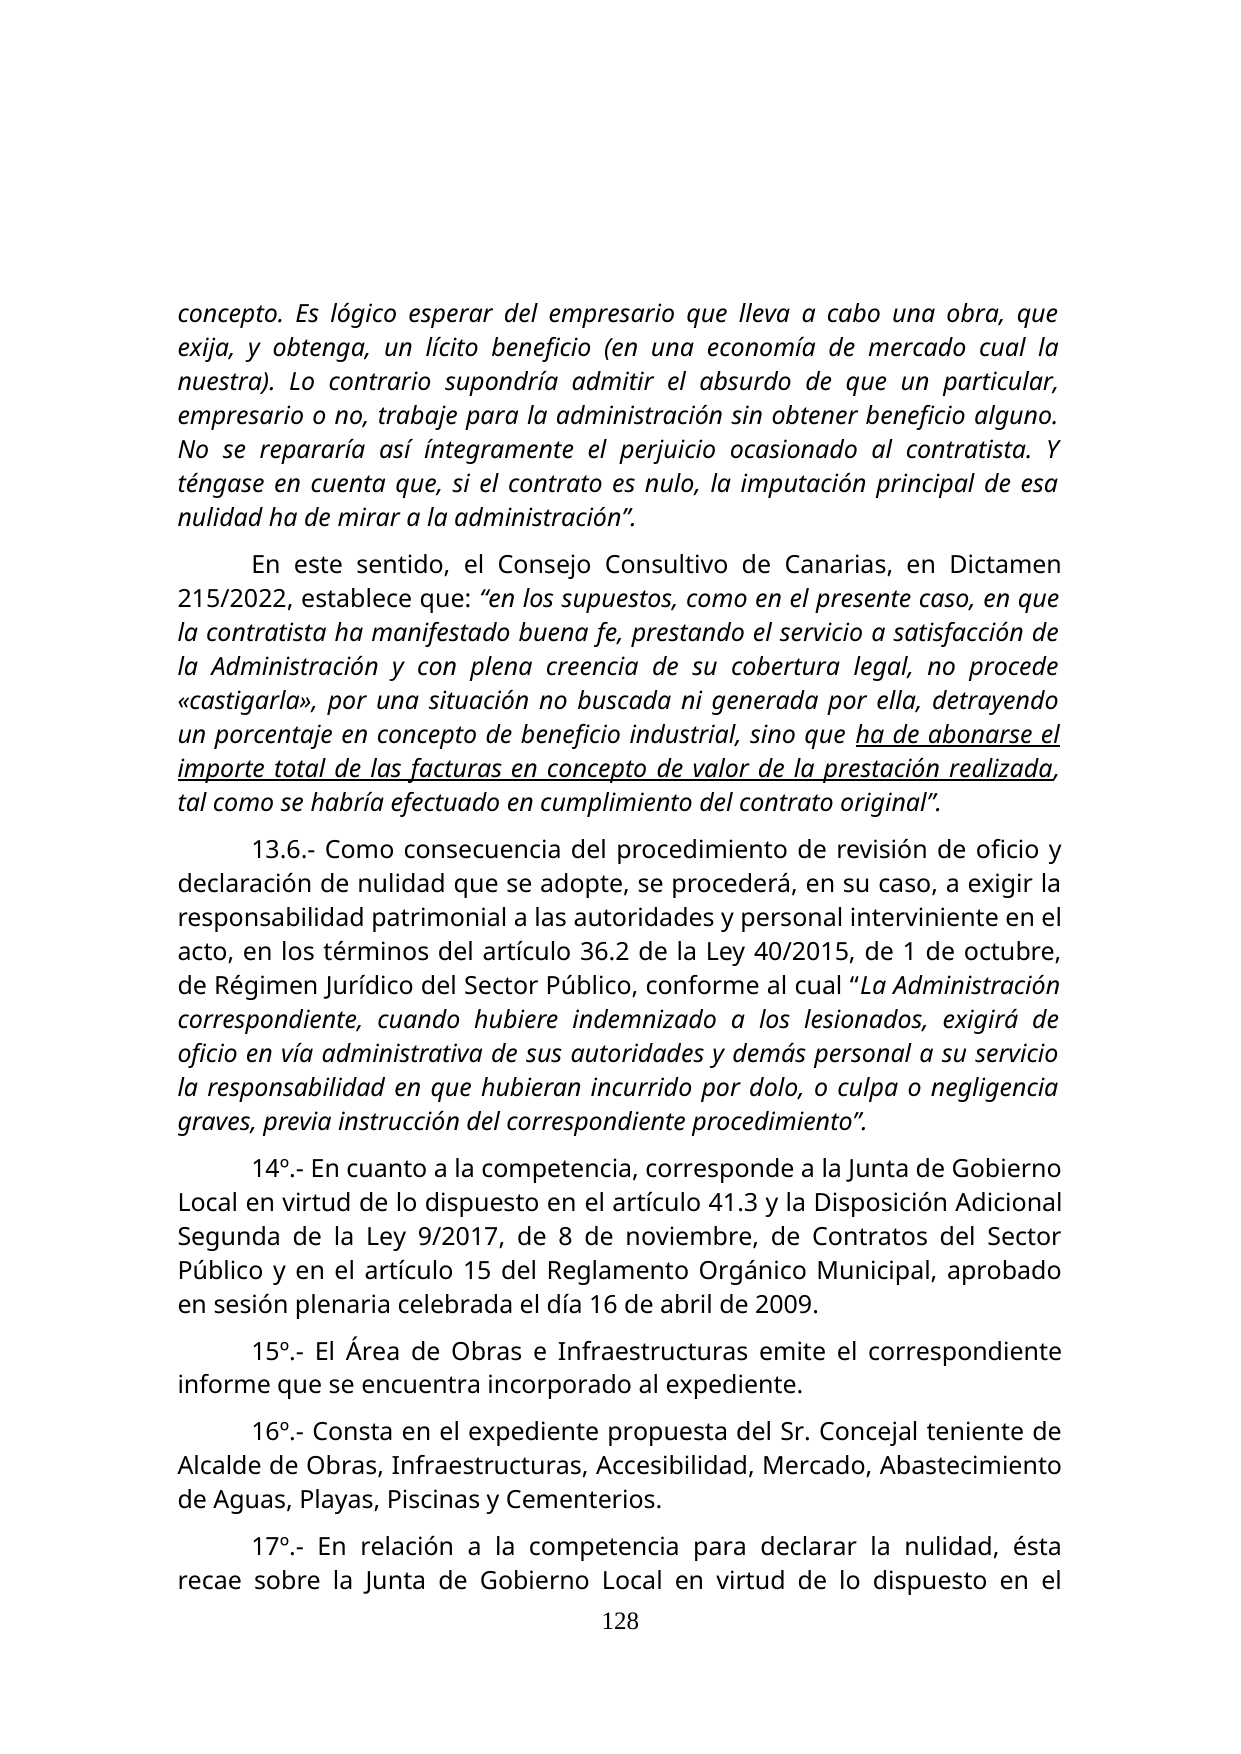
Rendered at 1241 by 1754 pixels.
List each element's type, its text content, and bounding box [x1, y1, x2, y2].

text En este sentido, el Consejo Consultivo de Canarias, en Dictamen 215/2022, establece que: “en los supuestos, como en el presente caso, en que la contratista ha manifestado buena fe, prestando el servicio a satisfacción de la Administración y con plena creencia de su cobertura legal, no procede «castigarla», por una situación no buscada ni generada por ella, detrayendo un porcentaje en concepto de beneficio industrial, sino que ha de abonarse el importe total de las facturas en concepto de valor de la prestación realizada, tal como se habría efectuado en cumplimiento del contrato original”. [177, 546, 1063, 819]
text concepto. Es lógico esperar del empresario que lleva a cabo una obra, que exija, y obtenga, un lícito beneficio (en una economía de mercado cual la nuestra). Lo contrario supondría admitir el absurdo de que un particular, empresario o no, trabaje para la administración sin obtener beneficio alguno. No se repararía así íntegramente el perjuicio ocasionado al contratista. Y téngase en cuenta que, si el contrato es nulo, la imputación principal de esa nulidad ha de mirar a la administración”. [177, 295, 1063, 534]
text 17º.- En relación a la competencia para declarar la nulidad, ésta recae sobre la Junta de Gobierno Local en virtud de lo dispuesto en el [177, 1528, 1063, 1597]
text 14º.- En cuanto a la competencia, corresponde a la Junta de Gobierno Local en virtud de lo dispuesto en el artículo 41.3 y la Disposición Adicional Segunda de la Ley 9/2017, de 8 de noviembre, de Contratos del Sector Público y en el artículo 15 del Reglamento Orgánico Municipal, aprobado en sesión plenaria celebrada el día 16 de abril de 2009. [177, 1150, 1063, 1321]
text 13.6.- Como consecuencia del procedimiento de revisión de oficio y declaración de nulidad que se adopte, se procederá, en su caso, a exigir la responsabilidad patrimonial a las autoridades y personal interviniente en el acto, en los términos del artículo 36.2 de la Ley 40/2015, de 1 de octubre, de Régimen Jurídico del Sector Público, conforme al cual “La Administración correspondiente, cuando hubiere indemnizado a los lesionados, exigirá de oficio en vía administrativa de sus autoridades y demás personal a su servicio la responsabilidad en que hubieran incurrido por dolo, o culpa o negligencia graves, previa instrucción del correspondiente procedimiento”. [177, 831, 1063, 1138]
text 16º.- Consta en el expediente propuesta del Sr. Concejal teniente de Alcalde de Obras, Infraestructuras, Accesibilidad, Mercado, Abastecimiento de Aguas, Playas, Piscinas y Cementerios. [177, 1414, 1063, 1516]
text 15º.- El Área de Obras e Infraestructuras emite el correspondiente informe que se encuentra incorporado al expediente. [177, 1333, 1063, 1401]
